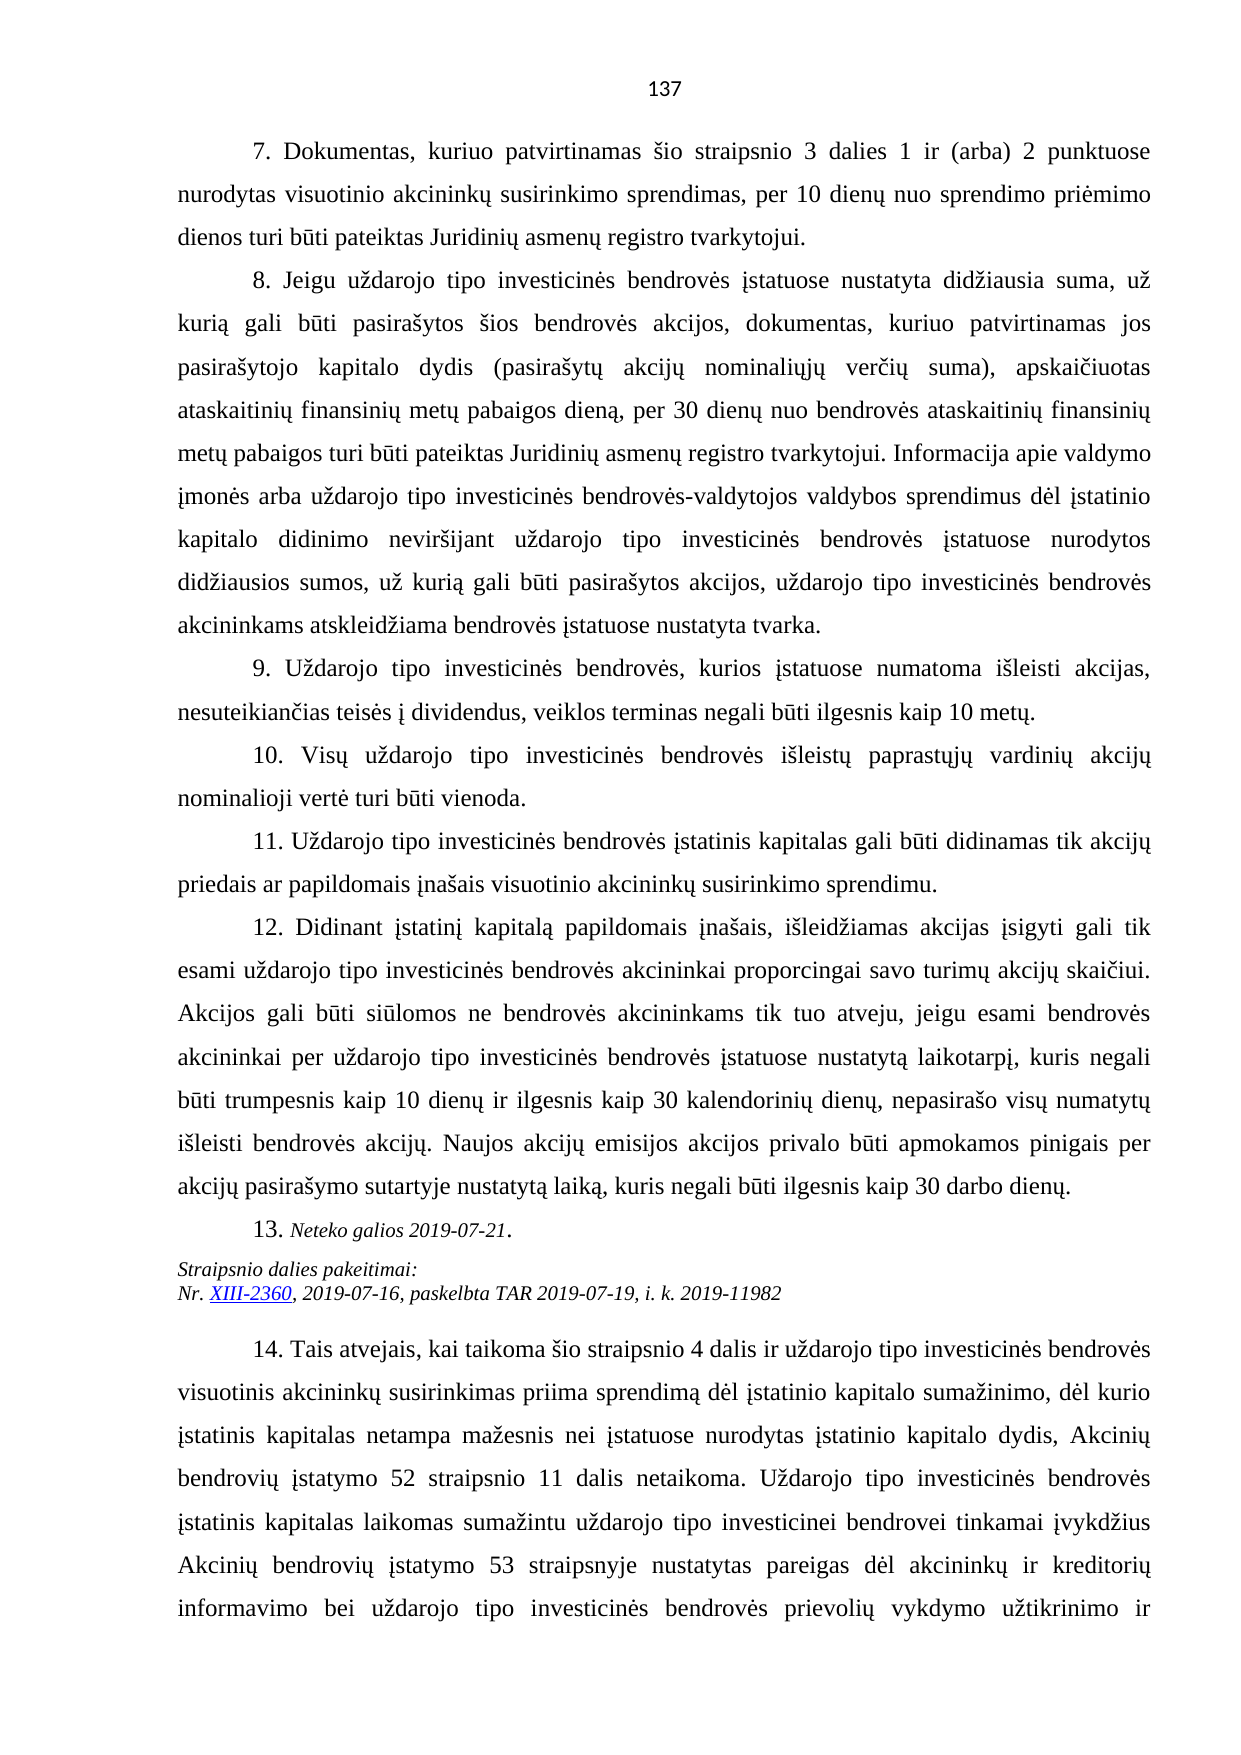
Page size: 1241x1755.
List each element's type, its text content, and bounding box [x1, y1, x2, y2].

text 8. Jeigu uždarojo tipo investicinės bendrovės įstatuose nustatyta didžiausia suma, už kurią gali būti pasirašytos šios bendrovės akcijos, dokumentas, kuriuo patvirtinamas jos pasirašytojo kapitalo dydis (pasirašytų akcijų nominaliųjų verčių suma), apskaičiuotas ataskaitinių finansinių metų pabaigos dieną, per 30 dienų nuo bendrovės ataskaitinių finansinių metų pabaigos turi būti pateiktas Juridinių asmenų registro tvarkytojui. Informacija apie valdymo įmonės arba uždarojo tipo investicinės bendrovės-valdytojos valdybos sprendimus dėl įstatinio kapitalo didinimo neviršijant uždarojo tipo investicinės bendrovės įstatuose nurodytos didžiausios sumos, už kurią gali būti pasirašytos akcijos, uždarojo tipo investicinės bendrovės akcininkams atskleidžiama bendrovės įstatuose nustatyta tvarka. [177, 265, 1152, 639]
text 11. Uždarojo tipo investicinės bendrovės įstatinis kapitalas gali būti didinamas tik akcijų priedais ar papildomais įnašais visuotinio akcininkų susirinkimo sprendimu. [177, 826, 1152, 898]
text 10. Visų uždarojo tipo investicinės bendrovės išleistų paprastųjų vardinių akcijų nominalioji vertė turi būti vienoda. [177, 740, 1152, 812]
text 12. Didinant įstatinį kapitalą papildomais įnašais, išleidžiamas akcijas įsigyti gali tik esami uždarojo tipo investicinės bendrovės akcininkai proporcingai savo turimų akcijų skaičiui. Akcijos gali būti siūlomos ne bendrovės akcininkams tik tuo atveju, jeigu esami bendrovės akcininkai per uždarojo tipo investicinės bendrovės įstatuose nustatytą laikotarpį, kuris negali būti trumpesnis kaip 10 dienų ir ilgesnis kaip 30 kalendorinių dienų, nepasirašo visų numatytų išleisti bendrovės akcijų. Naujos akcijų emisijos akcijos privalo būti apmokamos pinigais per akcijų pasirašymo sutartyje nustatytą laiką, kuris negali būti ilgesnis kaip 30 darbo dienų. [177, 912, 1152, 1200]
text Straipsnio dalies pakeitimai: [177, 1257, 1152, 1281]
text 9. Uždarojo tipo investicinės bendrovės, kurios įstatuose numatoma išleisti akcijas, nesuteikiančias teisės į dividendus, veiklos terminas negali būti ilgesnis kaip 10 metų. [177, 653, 1152, 725]
text Nr. XIII-2360, 2019-07-16, paskelbta TAR 2019-07-19, i. k. 2019-11982 [177, 1281, 1152, 1305]
text 14. Tais atvejais, kai taikoma šio straipsnio 4 dalis ir uždarojo tipo investicinės bendrovės visuotinis akcininkų susirinkimas priima sprendimą dėl įstatinio kapitalo sumažinimo, dėl kurio įstatinis kapitalas netampa mažesnis nei įstatuose nurodytas įstatinio kapitalo dydis, Akcinių bendrovių įstatymo 52 straipsnio 11 dalis netaikoma. Uždarojo tipo investicinės bendrovės įstatinis kapitalas laikomas sumažintu uždarojo tipo investicinei bendrovei tinkamai įvykdžius Akcinių bendrovių įstatymo 53 straipsnyje nustatytas pareigas dėl akcininkų ir kreditorių informavimo bei uždarojo tipo investicinės bendrovės prievolių vykdymo užtikrinimo ir [177, 1334, 1152, 1622]
text 7. Dokumentas, kuriuo patvirtinamas šio straipsnio 3 dalies 1 ir (arba) 2 punktuose nurodytas visuotinio akcininkų susirinkimo sprendimas, per 10 dienų nuo sprendimo priėmimo dienos turi būti pateiktas Juridinių asmenų registro tvarkytojui. [177, 136, 1152, 251]
text 13. Neteko galios 2019-07-21. [177, 1214, 1152, 1243]
